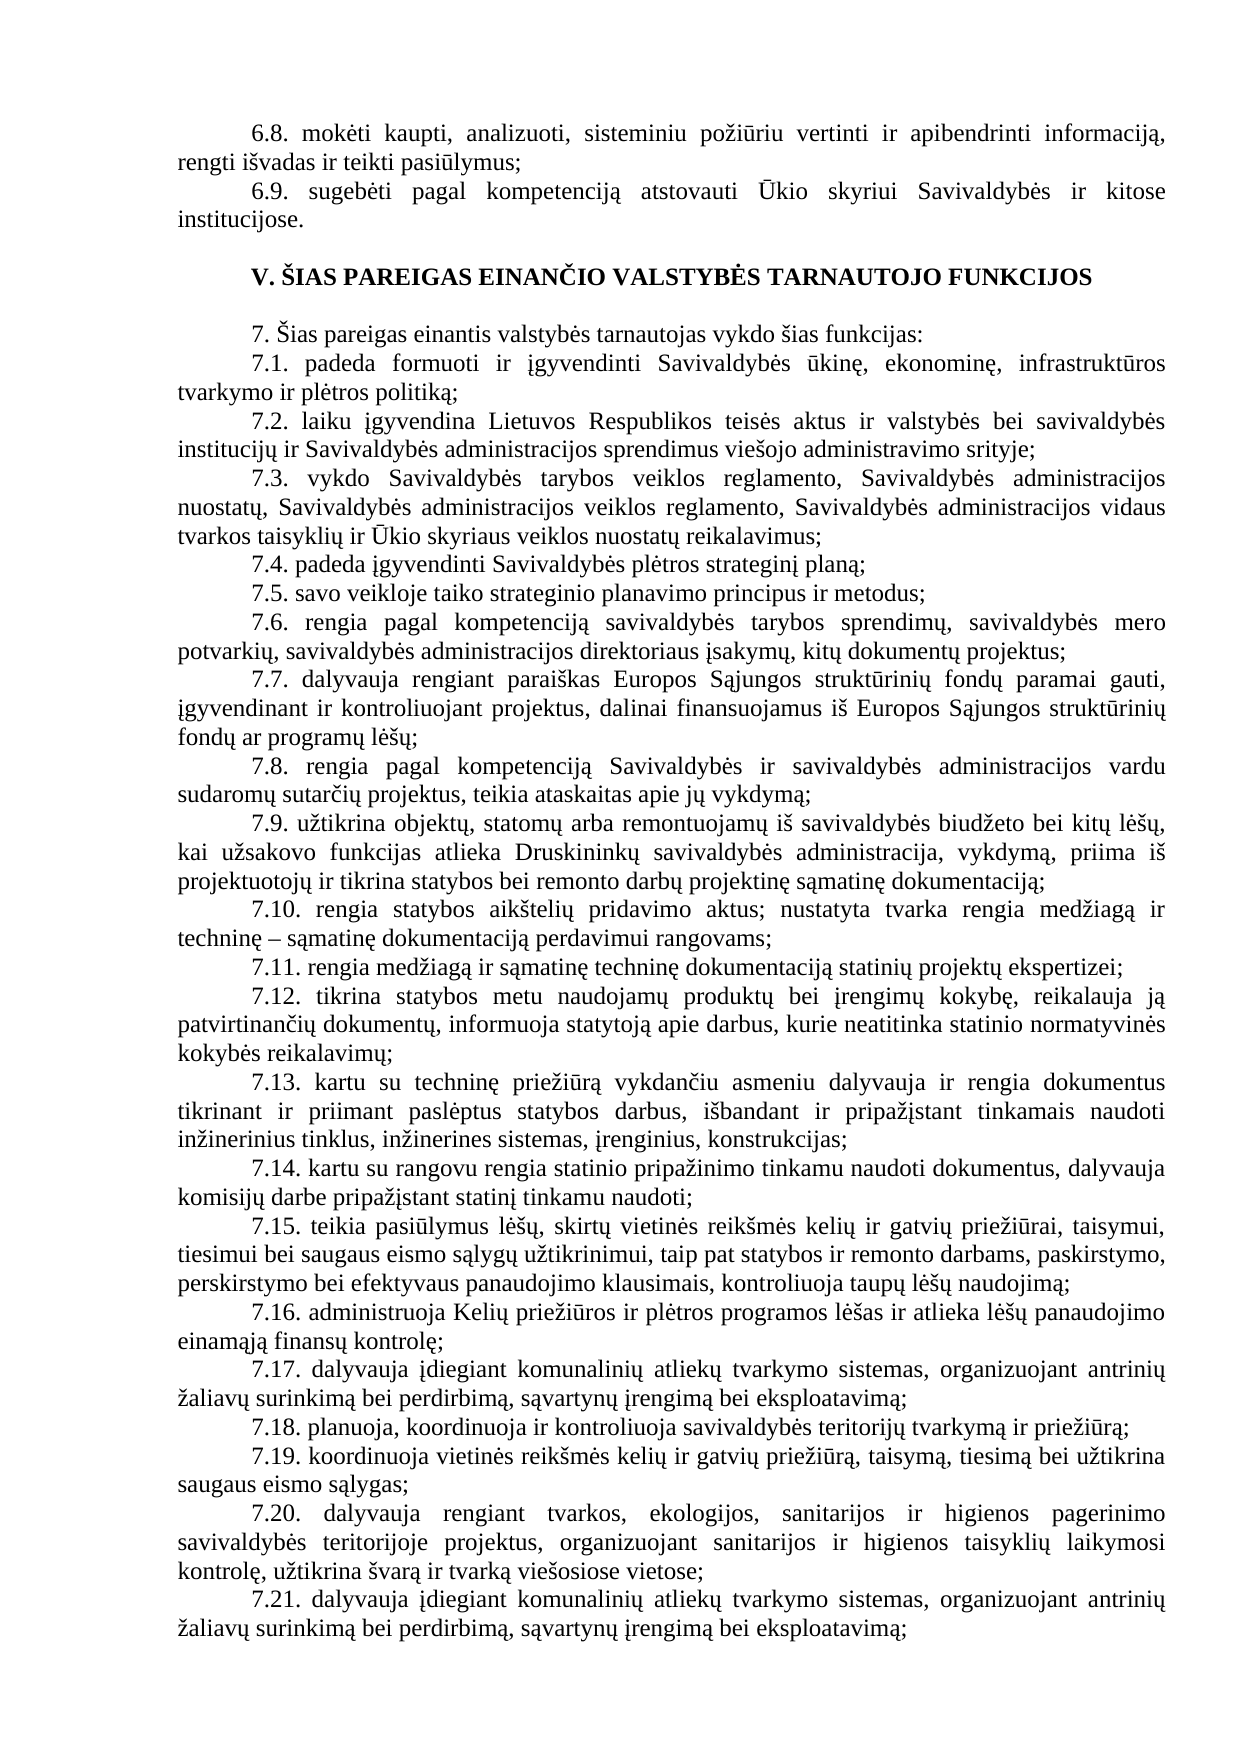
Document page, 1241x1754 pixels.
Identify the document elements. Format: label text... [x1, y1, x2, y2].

text 7.11. rengia medžiagą ir sąmatinę techninę dokumentaciją statinių projektų ekspertizei; [177, 952, 1167, 981]
text 7.8. rengia pagal kompetenciją Savivaldybės ir savivaldybės administracijos vardu sudaromų sutarčių projektus, teikia ataskaitas apie jų vykdymą; [177, 751, 1167, 808]
text 7.20. dalyvauja rengiant tvarkos, ekologijos, sanitarijos ir higienos pagerinimo savivaldybės teritorijoje projektus, organizuojant sanitarijos ir higienos taisyklių laikymosi kontrolę, užtikrina švarą ir tvarką viešosiose vietose; [177, 1498, 1167, 1584]
text 7.7. dalyvauja rengiant paraiškas Europos Sąjungos struktūrinių fondų paramai gauti, įgyvendinant ir kontroliuojant projektus, dalinai finansuojamus iš Europos Sąjungos struktūrinių fondų ar programų lėšų; [177, 664, 1167, 751]
text 7.19. koordinuoja vietinės reikšmės kelių ir gatvių priežiūrą, taisymą, tiesimą bei užtikrina saugaus eismo sąlygas; [177, 1441, 1167, 1498]
text 7.21. dalyvauja įdiegiant komunalinių atliekų tvarkymo sistemas, organizuojant antrinių žaliavų surinkimą bei perdirbimą, sąvartynų įrengimą bei eksploatavimą; [177, 1584, 1167, 1642]
text 7.6. rengia pagal kompetenciją savivaldybės tarybos sprendimų, savivaldybės mero potvarkių, savivaldybės administracijos direktoriaus įsakymų, kitų dokumentų projektus; [177, 607, 1167, 664]
text 7.16. administruoja Kelių priežiūros ir plėtros programos lėšas ir atlieka lėšų panaudojimo einamąją finansų kontrolę; [177, 1297, 1167, 1354]
text 7.17. dalyvauja įdiegiant komunalinių atliekų tvarkymo sistemas, organizuojant antrinių žaliavų surinkimą bei perdirbimą, sąvartynų įrengimą bei eksploatavimą; [177, 1354, 1167, 1412]
text 7.15. teikia pasiūlymus lėšų, skirtų vietinės reikšmės kelių ir gatvių priežiūrai, taisymui, tiesimui bei saugaus eismo sąlygų užtikrinimui, taip pat statybos ir remonto darbams, paskirstymo, perskirstymo bei efektyvaus panaudojimo klausimais, kontroliuoja taupų lėšų naudojimą; [177, 1211, 1167, 1297]
text 7.2. laiku įgyvendina Lietuvos Respublikos teisės aktus ir valstybės bei savivaldybės institucijų ir Savivaldybės administracijos sprendimus viešojo administravimo srityje; [177, 406, 1167, 463]
text V. ŠIAS PAREIGAS EINANČIO VALSTYBĖS TARNAUTOJO FUNKCIJOS [177, 262, 1167, 291]
text 7.4. padeda įgyvendinti Savivaldybės plėtros strateginį planą; [177, 549, 1167, 578]
text 7.13. kartu su techninę priežiūrą vykdančiu asmeniu dalyvauja ir rengia dokumentus tikrinant ir priimant paslėptus statybos darbus, išbandant ir pripažįstant tinkamais naudoti inžinerinius tinklus, inžinerines sistemas, įrenginius, konstrukcijas; [177, 1067, 1167, 1153]
text 7.12. tikrina statybos metu naudojamų produktų bei įrengimų kokybę, reikalauja ją patvirtinančių dokumentų, informuoja statytoją apie darbus, kurie neatitinka statinio normatyvinės kokybės reikalavimų; [177, 981, 1167, 1067]
text 7.5. savo veikloje taiko strateginio planavimo principus ir metodus; [177, 578, 1167, 607]
text 7.18. planuoja, koordinuoja ir kontroliuoja savivaldybės teritorijų tvarkymą ir priežiūrą; [177, 1412, 1167, 1441]
text 7. Šias pareigas einantis valstybės tarnautojas vykdo šias funkcijas: [177, 319, 1167, 348]
text 6.8. mokėti kaupti, analizuoti, sisteminiu požiūriu vertinti ir apibendrinti informaciją, rengti išvadas ir teikti pasiūlymus; [177, 118, 1167, 176]
text 7.9. užtikrina objektų, statomų arba remontuojamų iš savivaldybės biudžeto bei kitų lėšų, kai užsakovo funkcijas atlieka Druskininkų savivaldybės administracija, vykdymą, priima iš projektuotojų ir tikrina statybos bei remonto darbų projektinę sąmatinę dokumentaciją; [177, 808, 1167, 894]
text 7.10. rengia statybos aikštelių pridavimo aktus; nustatyta tvarka rengia medžiagą ir techninę – sąmatinę dokumentaciją perdavimui rangovams; [177, 894, 1167, 952]
text 7.3. vykdo Savivaldybės tarybos veiklos reglamento, Savivaldybės administracijos nuostatų, Savivaldybės administracijos veiklos reglamento, Savivaldybės administracijos vidaus tvarkos taisyklių ir Ūkio skyriaus veiklos nuostatų reikalavimus; [177, 463, 1167, 549]
text 7.1. padeda formuoti ir įgyvendinti Savivaldybės ūkinę, ekonominę, infrastruktūros tvarkymo ir plėtros politiką; [177, 348, 1167, 406]
text 6.9. sugebėti pagal kompetenciją atstovauti Ūkio skyriui Savivaldybės ir kitose institucijose. [177, 176, 1167, 233]
text 7.14. kartu su rangovu rengia statinio pripažinimo tinkamu naudoti dokumentus, dalyvauja komisijų darbe pripažįstant statinį tinkamu naudoti; [177, 1153, 1167, 1211]
